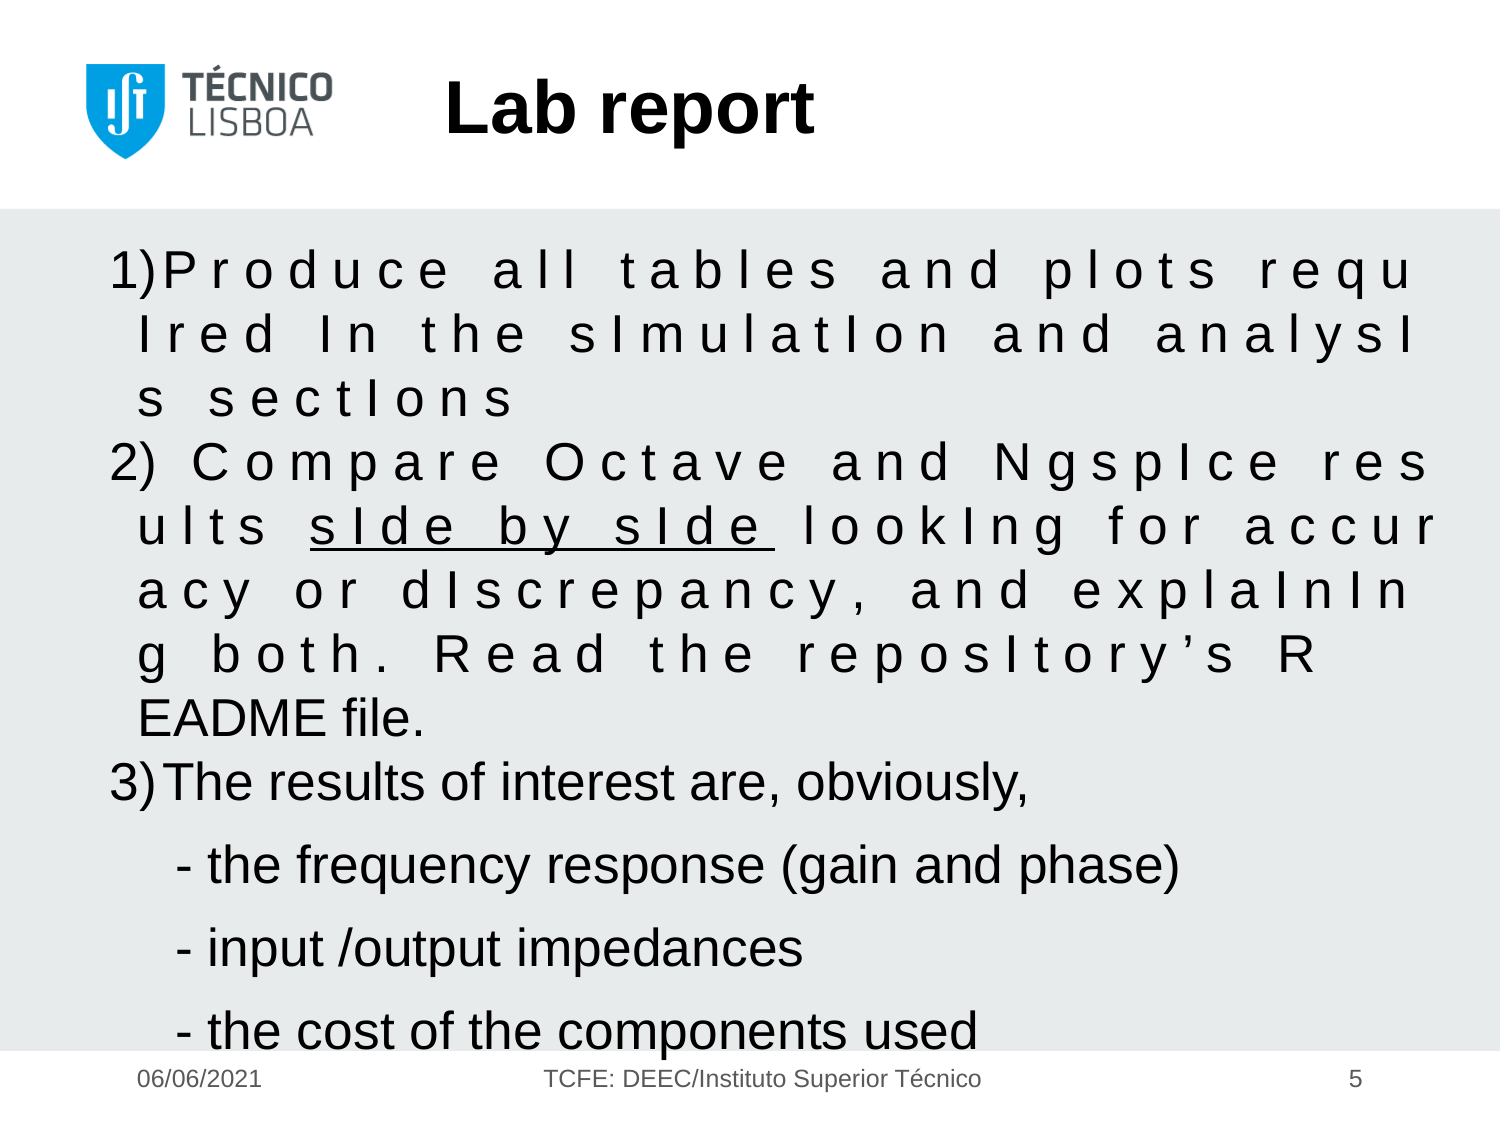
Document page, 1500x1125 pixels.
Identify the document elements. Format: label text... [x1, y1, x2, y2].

list P r o d u c e a l l t a b l e s a n d p l o t s r e q u I r e d I n t h e s I m u l a t I o n a n d a n a l y s I s s e c t I o n s C o m p a r e O c t a v e a n d N g s p I c e r e s u l t s s I d e b y s I d e l o o k I n g f o r a c c u r a c y o r d I s c r e p a n c y , a n d e x p l a I n I n g b o t h . R e a d t h e r e p o s I t o r y ’ s R EADME file. The results of interest are, obviously, - the frequency response (gain and phase) - input /output impedances - the cost of the components used [94, 227, 1455, 1072]
title Lab report [430, 32, 1461, 176]
picture [0, 0, 1500, 1125]
